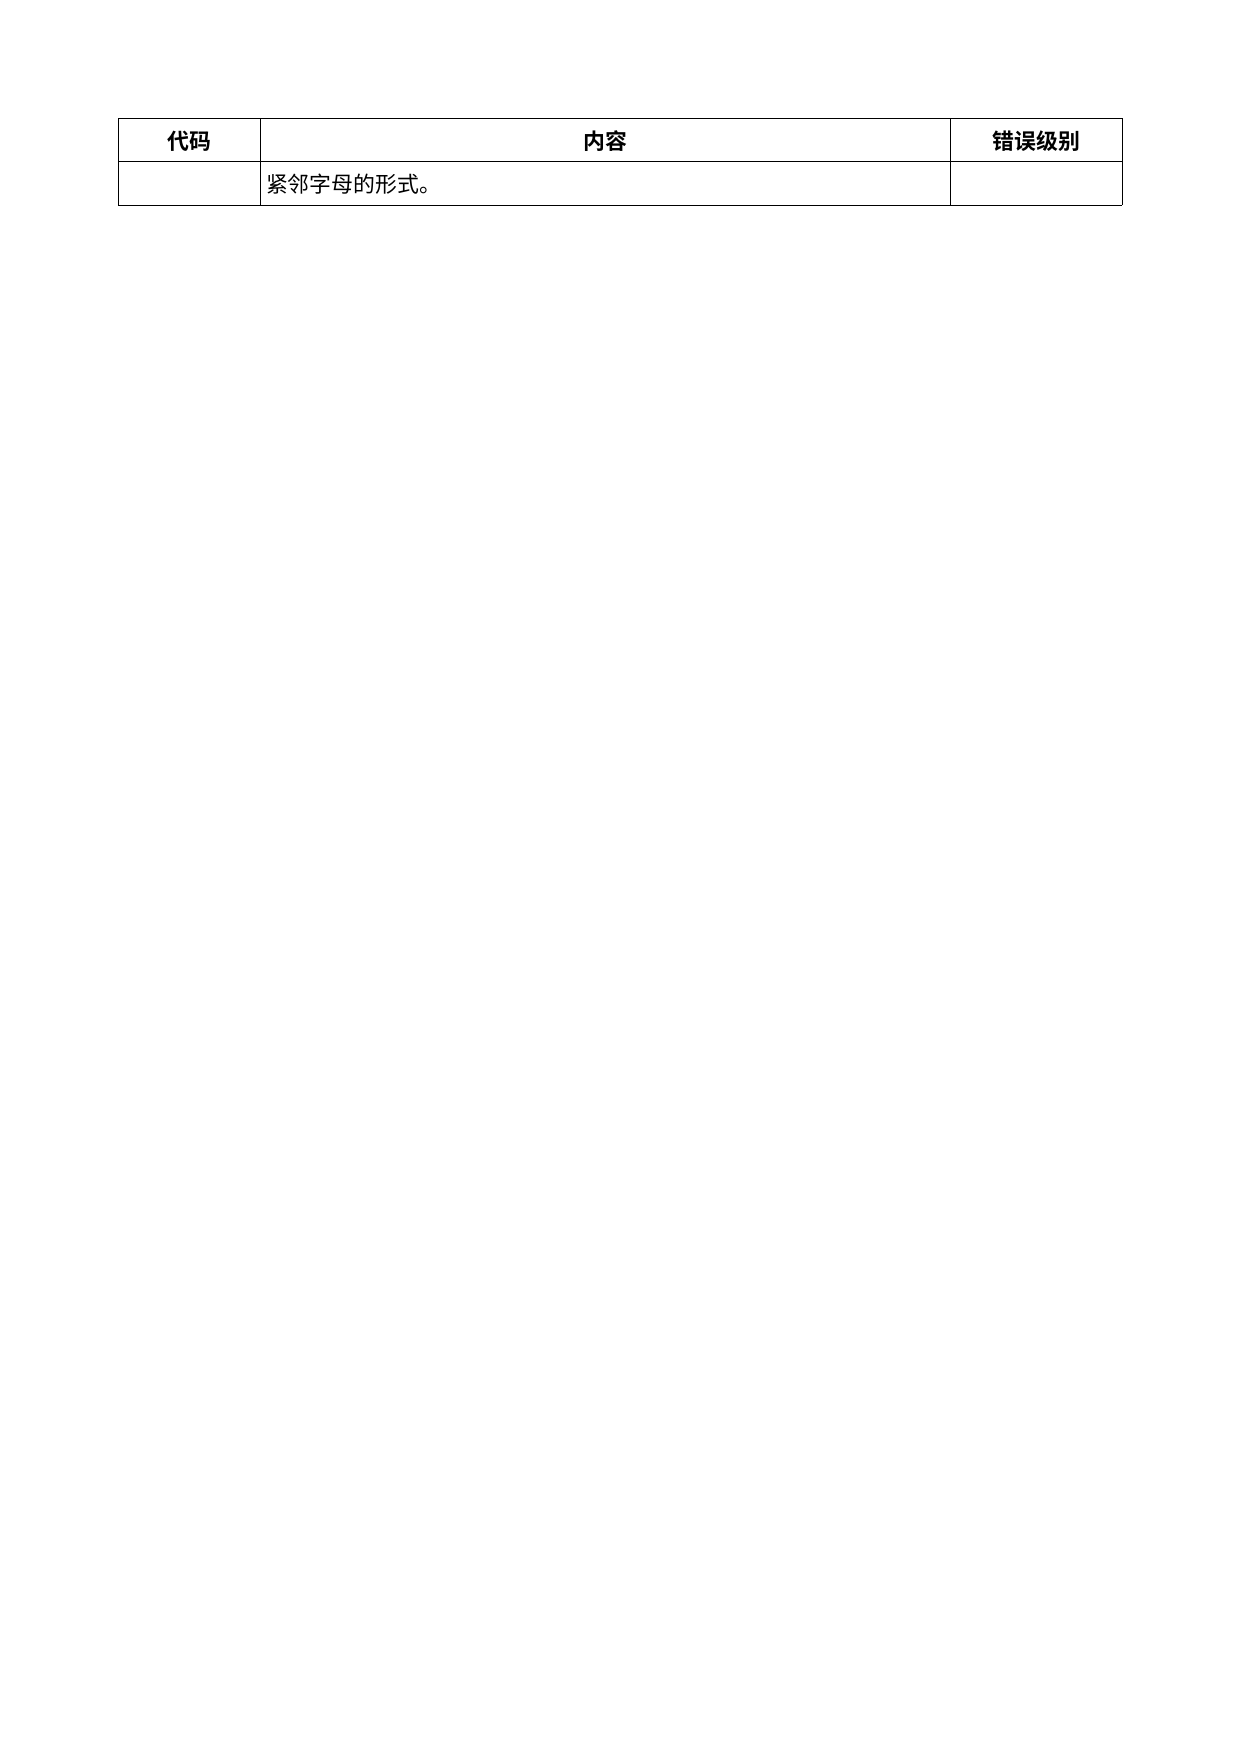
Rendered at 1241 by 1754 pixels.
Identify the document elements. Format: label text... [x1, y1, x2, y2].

table_cell [119, 162, 260, 204]
table_header 内容 [261, 119, 950, 161]
table_header 错误级别 [951, 119, 1122, 161]
table_cell [951, 162, 1122, 204]
table_header 代码 [119, 119, 260, 161]
table_cell 紧邻字母的形式。 [261, 162, 950, 204]
